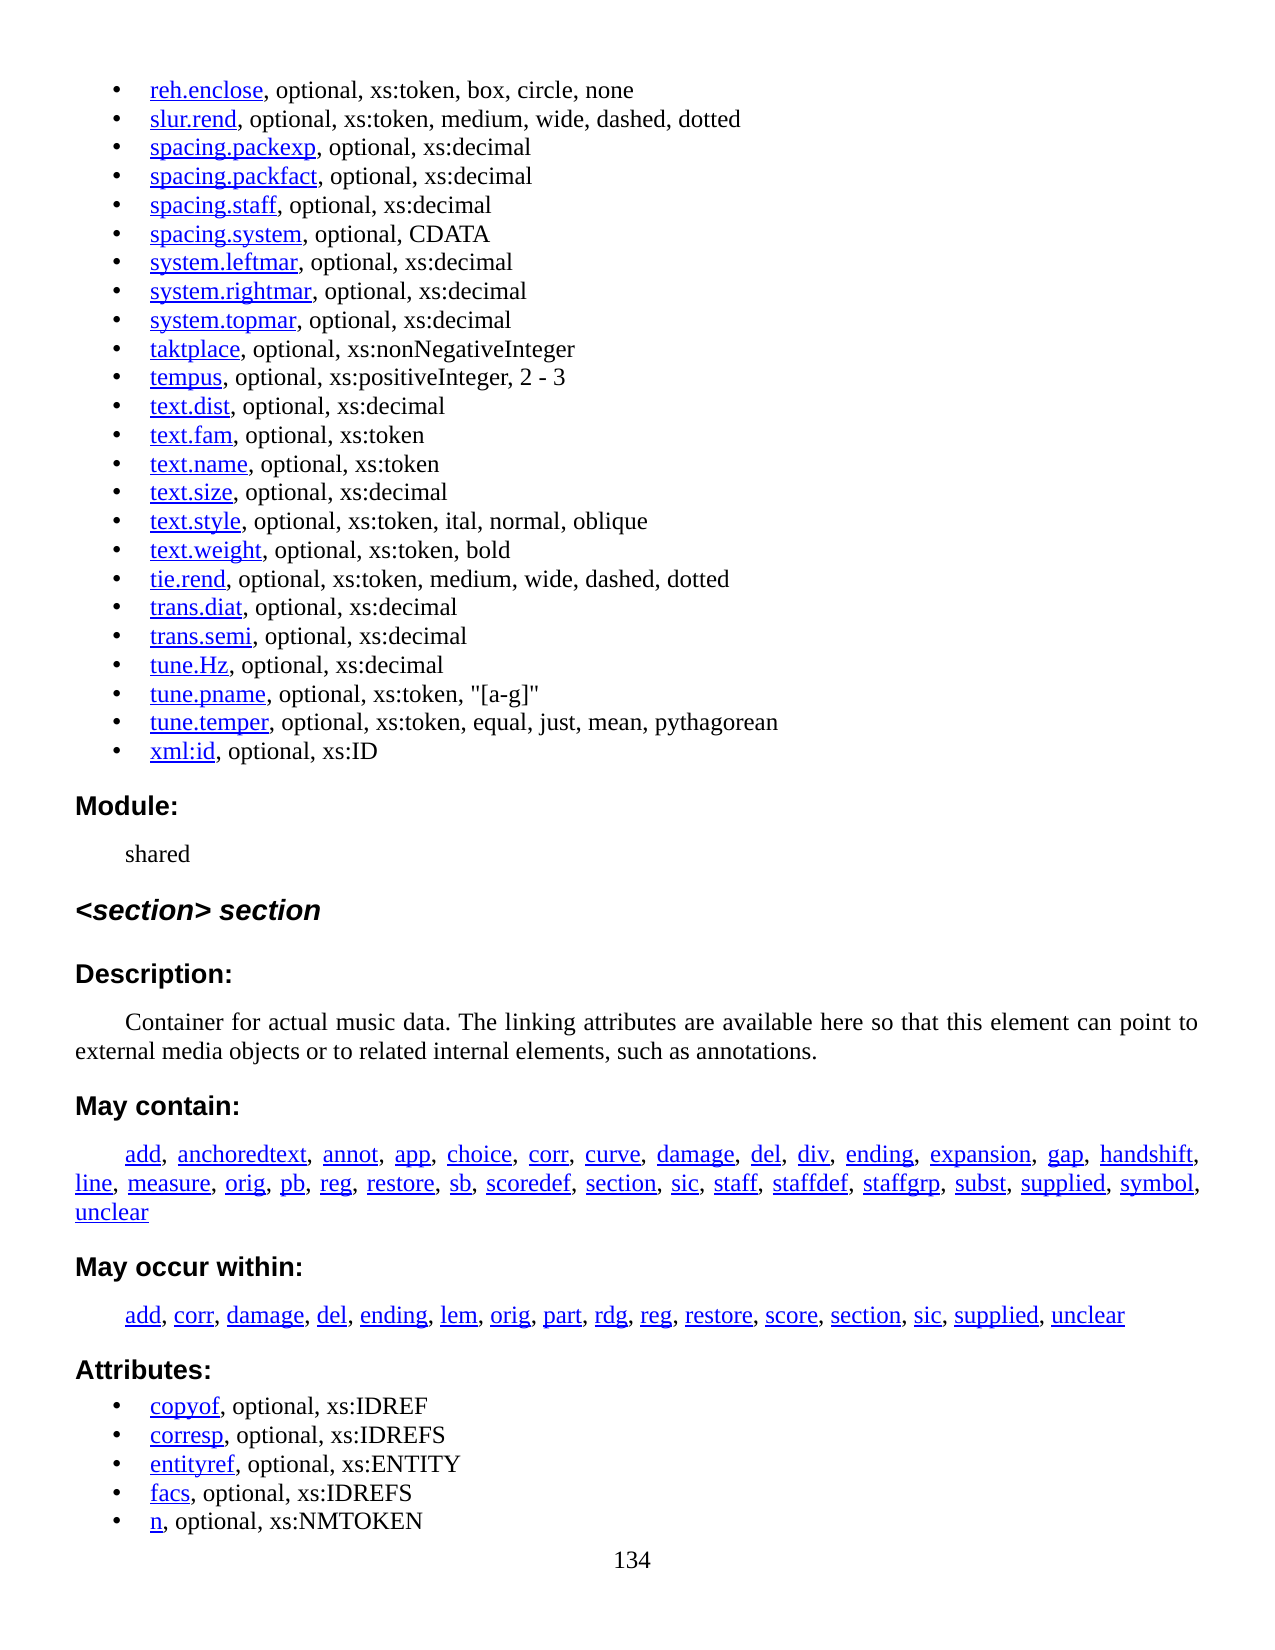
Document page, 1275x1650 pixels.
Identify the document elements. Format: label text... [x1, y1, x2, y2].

list system.topmar, optional, xs:decimal [112, 305, 1200, 334]
list tune.temper, optional, xs:token, equal, just, mean, pythagorean [112, 707, 1200, 736]
list facs, optional, xs:IDREFS [112, 1478, 1200, 1506]
list tune.pname, optional, xs:token, "[a-g]" [112, 679, 1200, 707]
subtitle May occur within: [75, 1251, 1200, 1282]
list text.dist, optional, xs:decimal [112, 391, 1200, 420]
subtitle May contain: [75, 1090, 1200, 1121]
list n, optional, xs:NMTOKEN [112, 1506, 1200, 1535]
list reh.enclose, optional, xs:token, box, circle, none [112, 75, 1200, 104]
text Container for actual music data. The linking attributes are available here so that this element can point to external media objects or to related internal elements, such as annotations. [75, 1007, 1200, 1065]
subtitle <section> section [75, 893, 1200, 927]
list slur.rend, optional, xs:token, medium, wide, dashed, dotted [112, 104, 1200, 132]
list xml:id, optional, xs:ID [112, 736, 1200, 765]
subtitle Attributes: [75, 1354, 1200, 1385]
list system.rightmar, optional, xs:decimal [112, 276, 1200, 305]
list tie.rend, optional, xs:token, medium, wide, dashed, dotted [112, 564, 1200, 592]
subtitle Module: [75, 790, 1200, 821]
list taktplace, optional, xs:nonNegativeInteger [112, 334, 1200, 362]
list spacing.packfact, optional, xs:decimal [112, 161, 1200, 190]
list spacing.packexp, optional, xs:decimal [112, 132, 1200, 161]
list copyof, optional, xs:IDREF [112, 1391, 1200, 1420]
list text.fam, optional, xs:token [112, 420, 1200, 449]
list entityref, optional, xs:ENTITY [112, 1449, 1200, 1478]
list text.weight, optional, xs:token, bold [112, 535, 1200, 564]
list corresp, optional, xs:IDREFS [112, 1420, 1200, 1449]
list text.style, optional, xs:token, ital, normal, oblique [112, 506, 1200, 535]
list tempus, optional, xs:positiveInteger, 2 - 3 [112, 362, 1200, 391]
text add, anchoredtext, annot, app, choice, corr, curve, damage, del, div, ending, expansion, gap, handshift, line, measure, orig, pb, reg, restore, sb, scoredef, section, sic, staff, staffdef, staffgrp, subst, supplied, symbol, unclear [75, 1139, 1200, 1226]
list trans.diat, optional, xs:decimal [112, 592, 1200, 621]
list text.size, optional, xs:decimal [112, 477, 1200, 506]
list tune.Hz, optional, xs:decimal [112, 650, 1200, 679]
list spacing.staff, optional, xs:decimal [112, 190, 1200, 219]
subtitle Description: [75, 958, 1200, 989]
list text.name, optional, xs:token [112, 449, 1200, 477]
text add, corr, damage, del, ending, lem, orig, part, rdg, reg, restore, score, section, sic, supplied, unclear [75, 1300, 1200, 1329]
text shared [75, 839, 1200, 868]
list spacing.system, optional, CDATA [112, 219, 1200, 247]
list trans.semi, optional, xs:decimal [112, 621, 1200, 650]
list system.leftmar, optional, xs:decimal [112, 247, 1200, 276]
